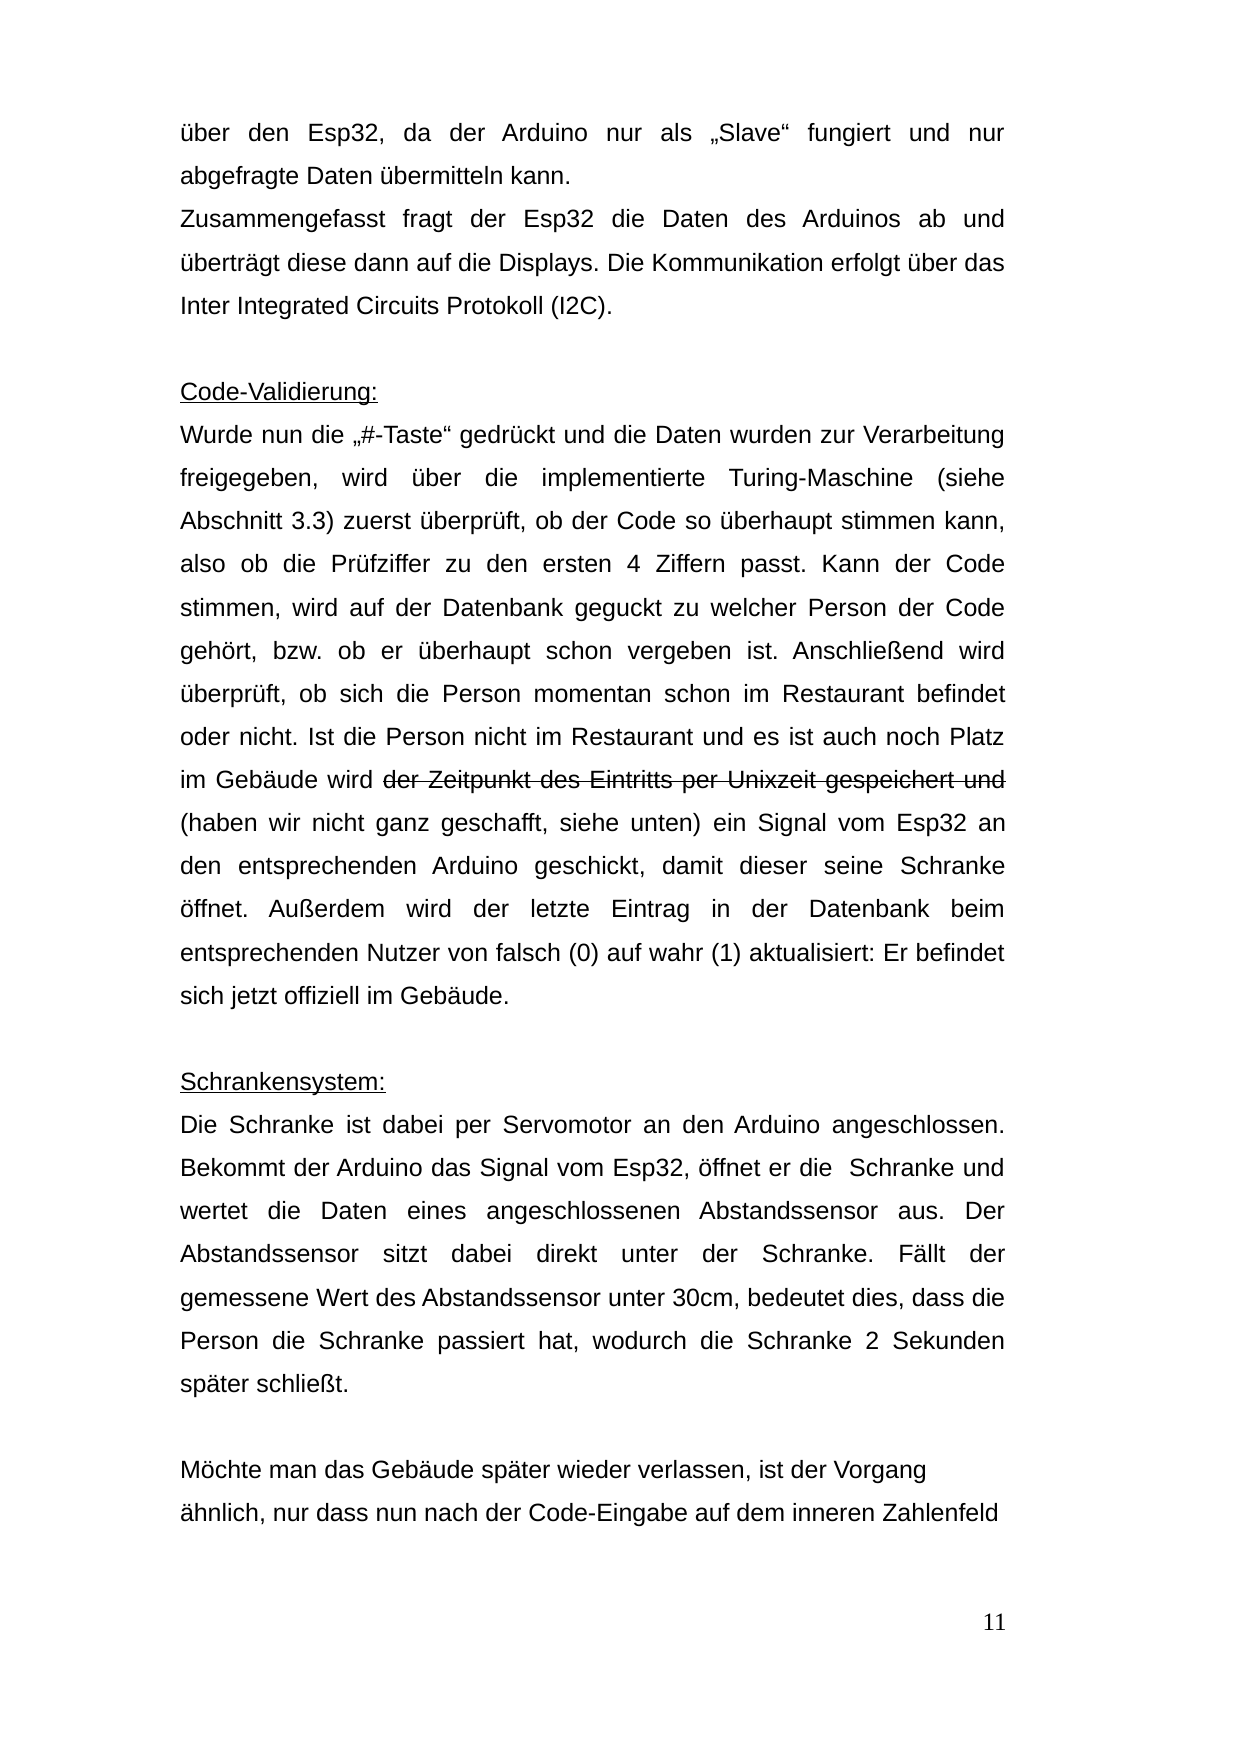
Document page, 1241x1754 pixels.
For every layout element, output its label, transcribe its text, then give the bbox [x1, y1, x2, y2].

text Code-Validierung: [180, 377, 1006, 406]
text Die Schranke ist dabei per Servomotor an den Arduino angeschlossen. Bekommt der Arduino das Signal vom Esp32, öffnet er die Schranke und wertet die Daten eines angeschlossenen Abstandssensor aus. Der Abstandssensor sitzt dabei direkt unter der Schranke. Fällt der gemessene Wert des Abstandssensor unter 30cm, bedeutet dies, dass die Person die Schranke passiert hat, wodurch die Schranke 2 Sekunden später schließt. [180, 1110, 1006, 1397]
text Wurde nun die „#-Taste“ gedrückt und die Daten wurden zur Verarbeitung freigegeben, wird über die implementierte Turing-Maschine (siehe Abschnitt 3.3) zuerst überprüft, ob der Code so überhaupt stimmen kann, also ob die Prüfziffer zu den ersten 4 Ziffern passt. Kann der Code stimmen, wird auf der Datenbank geguckt zu welcher Person der Code gehört, bzw. ob er überhaupt schon vergeben ist. Anschließend wird überprüft, ob sich die Person momentan schon im Restaurant befindet oder nicht. Ist die Person nicht im Restaurant und es ist auch noch Platz im Gebäude wird der Zeitpunkt des Eintritts per Unixzeit gespeichert und (haben wir nicht ganz geschafft, siehe unten) ein Signal vom Esp32 an den entsprechenden Arduino geschickt, damit dieser seine Schranke öffnet. Außerdem wird der letzte Eintrag in der Datenbank beim entsprechenden Nutzer von falsch (0) auf wahr (1) aktualisiert: Er befindet sich jetzt offiziell im Gebäude. [180, 420, 1006, 1009]
text über den Esp32, da der Arduino nur als „Slave“ fungiert und nur abgefragte Daten übermitteln kann. [180, 118, 1006, 190]
text Zusammengefasst fragt der Esp32 die Daten des Arduinos ab und überträgt diese dann auf die Displays. Die Kommunikation erfolgt über das Inter Integrated Circuits Protokoll (I2C). [180, 204, 1006, 319]
text Schrankensystem: [180, 1067, 1006, 1096]
text Möchte man das Gebäude später wieder verlassen, ist der Vorgang ähnlich, nur dass nun nach der Code-Eingabe auf dem inneren Zahlenfeld [180, 1455, 1006, 1527]
